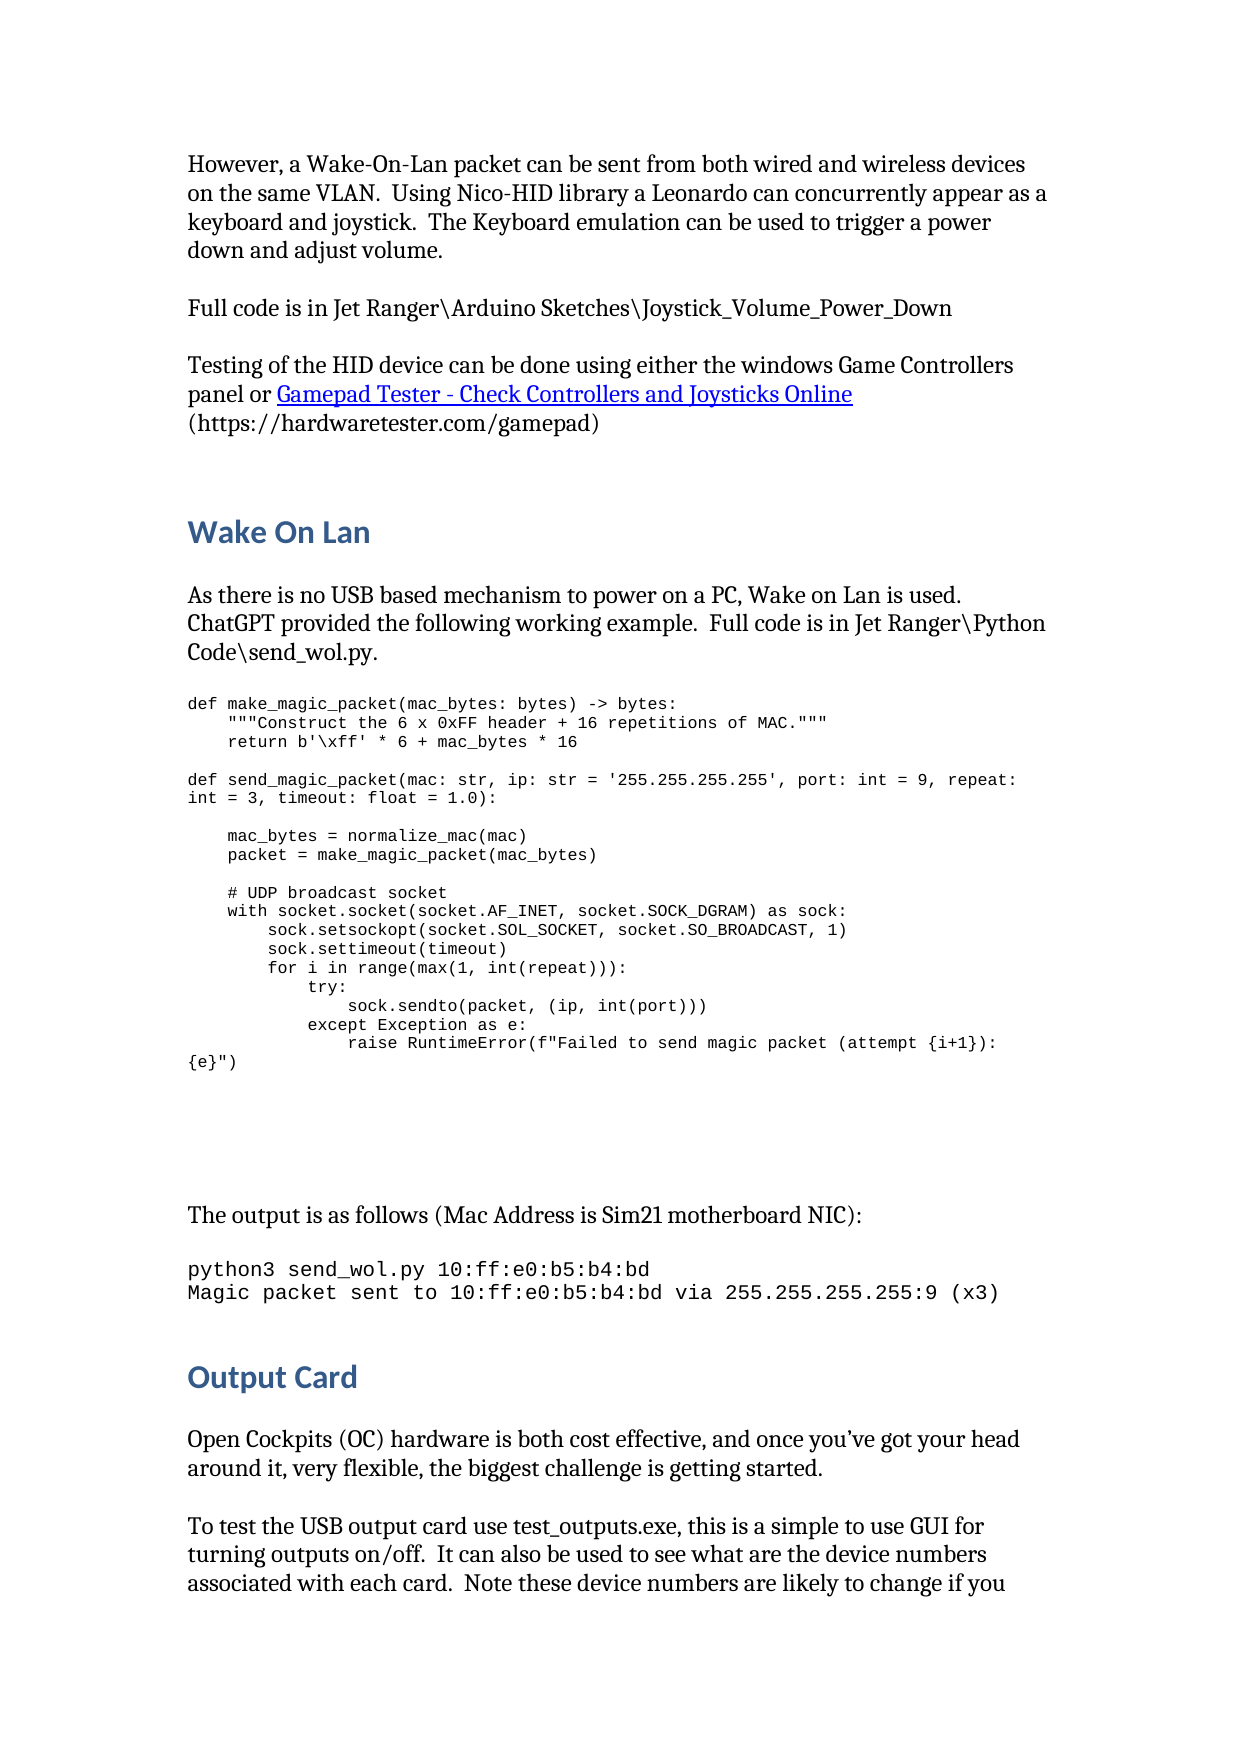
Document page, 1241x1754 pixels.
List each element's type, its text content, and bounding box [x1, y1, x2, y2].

text sock.setsockopt(socket.SOL_SOCKET, socket.SO_BROADCAST, 1) [187, 922, 1053, 941]
subtitle Output Card [187, 1356, 1053, 1397]
text As there is no USB based mechanism to power on a PC, Wake on Lan is used. ChatGPT provided the following working example. Full code is in Jet Ranger\Python Code\send_wol.py. [187, 581, 1053, 667]
text sock.settimeout(timeout) [187, 941, 1053, 959]
text def make_magic_packet(mac_bytes: bytes) -> bytes: [187, 696, 1053, 714]
text packet = make_magic_packet(mac_bytes) [187, 846, 1053, 865]
text Open Cockpits (OC) hardware is both cost effective, and once you’ve got your head around it, very flexible, the biggest challenge is getting started. [187, 1425, 1053, 1483]
subtitle Wake On Lan [187, 511, 1053, 552]
text sock.sendto(packet, (ip, int(port))) [187, 997, 1053, 1016]
text To test the USB output card use test_outputs.exe, this is a simple to use GUI for turning outputs on/off. It can also be used to see what are the device numbers associated with each card. Note these device numbers are likely to change if you [187, 1512, 1053, 1598]
text The output is as follows (Mac Address is Sim21 motherboard NIC): [187, 1201, 1053, 1230]
text with socket.socket(socket.AF_INET, socket.SOCK_DGRAM) as sock: [187, 903, 1053, 922]
text However, a Wake-On-Lan packet can be sent from both wired and wireless devices on the same VLAN. Using Nico-HID library a Leonardo can concurrently appear as a keyboard and joystick. The Keyboard emulation can be used to trigger a power down and adjust volume. [187, 150, 1053, 265]
text Full code is in Jet Ranger\Arduino Sketches\Joystick_Volume_Power_Down [187, 294, 1053, 322]
text Magic packet sent to 10:ff:e0:b5:b4:bd via 255.255.255.255:9 (x3) [187, 1282, 1053, 1306]
text return b'\xff' * 6 + mac_bytes * 16 [187, 733, 1053, 752]
text except Exception as e: [187, 1016, 1053, 1035]
text def send_magic_packet(mac: str, ip: str = '255.255.255.255', port: int = 9, repeat: int = 3, timeout: float = 1.0): [187, 771, 1053, 809]
text # UDP broadcast socket [187, 884, 1053, 903]
text raise RuntimeError(f"Failed to send magic packet (attempt {i+1}): {e}") [187, 1035, 1053, 1073]
text for i in range(max(1, int(repeat))): [187, 959, 1053, 978]
text Testing of the HID device can be done using either the windows Game Controllers panel or Gamepad Tester - Check Controllers and Joysticks Online (https://hardwaretester.com/gamepad) [187, 351, 1053, 437]
text """Construct the 6 x 0xFF header + 16 repetitions of MAC.""" [187, 714, 1053, 733]
text python3 send_wol.py 10:ff:e0:b5:b4:bd [187, 1259, 1053, 1282]
text mac_bytes = normalize_mac(mac) [187, 828, 1053, 846]
text try: [187, 978, 1053, 997]
